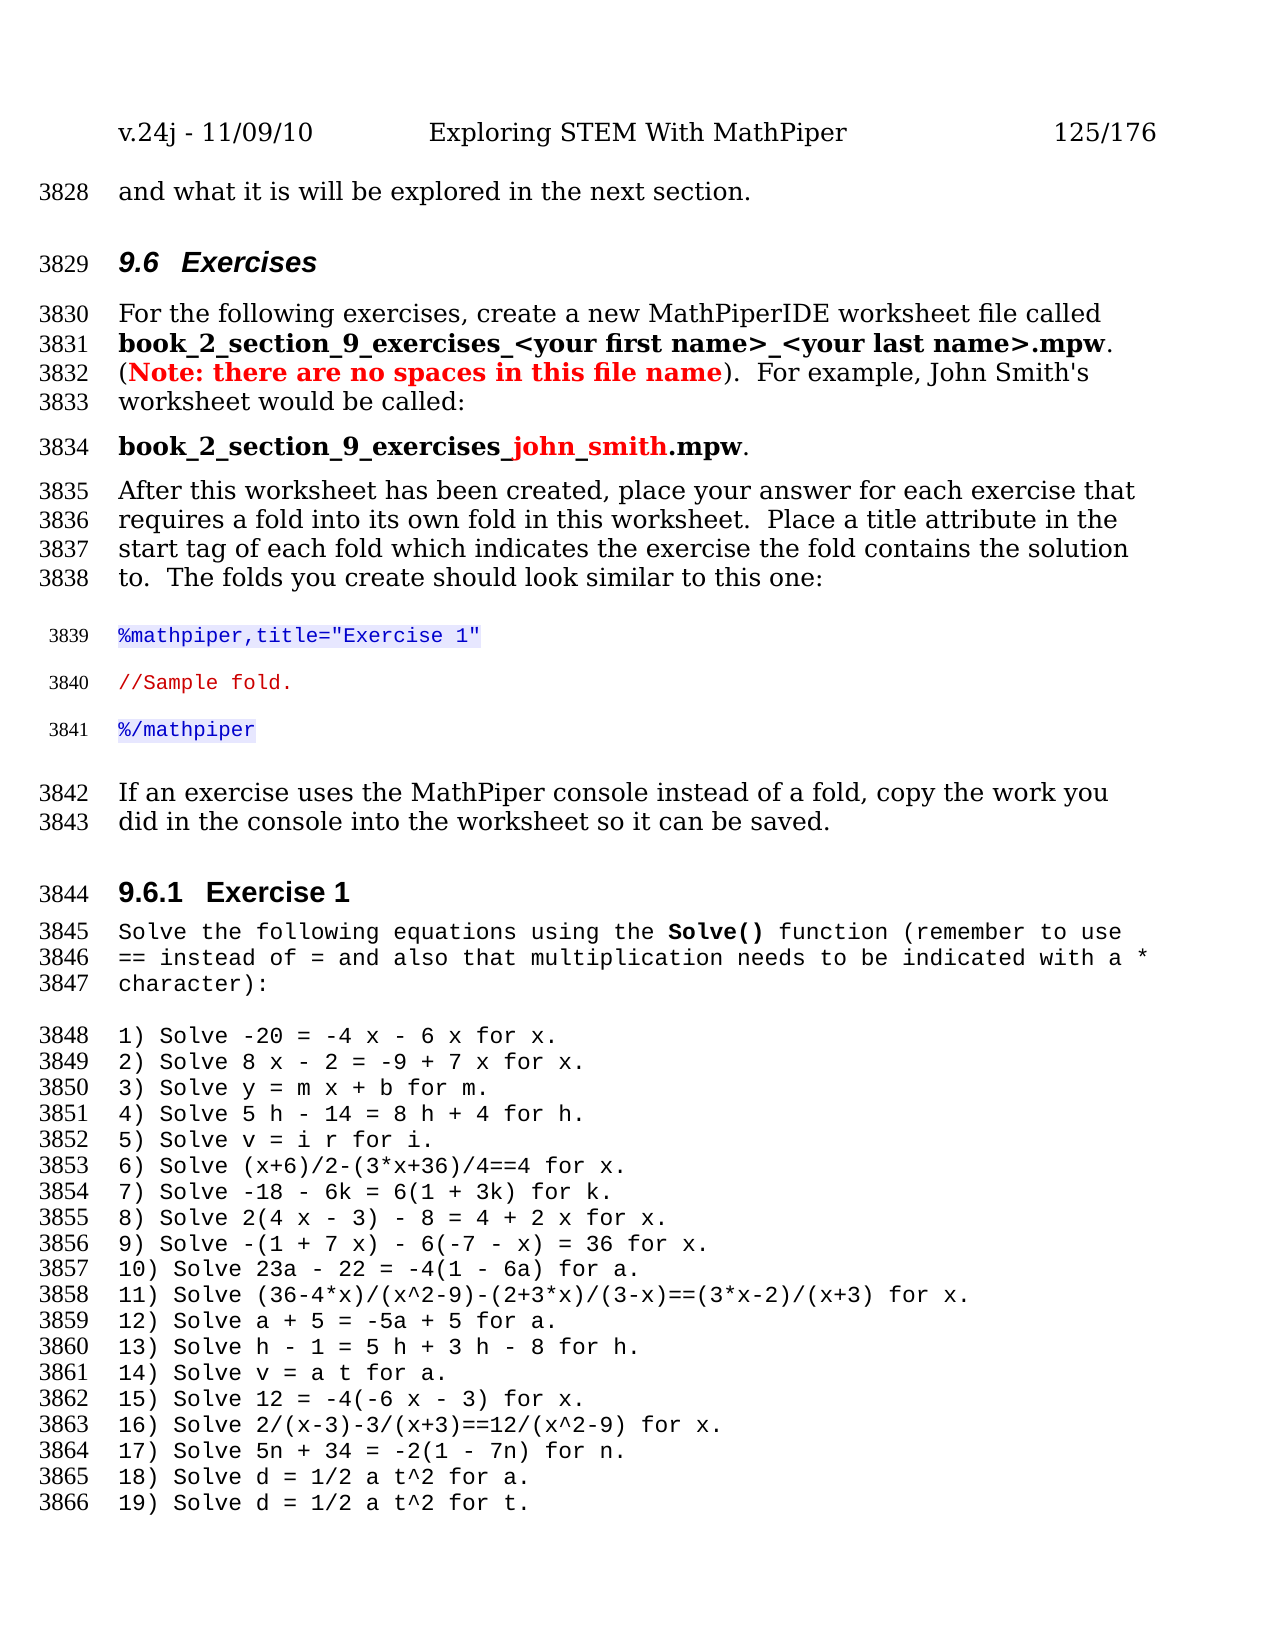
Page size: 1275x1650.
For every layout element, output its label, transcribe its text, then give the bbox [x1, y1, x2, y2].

subtitle Exercises [118, 245, 1157, 278]
text 19) Solve d = 1/2 a t^2 for t. [118, 1491, 1157, 1517]
text 12) Solve a + 5 = -5a + 5 for a. [118, 1310, 1157, 1336]
text 16) Solve 2/(x-3)-3/(x+3)==12/(x^2-9) for x. [118, 1413, 1157, 1439]
text 5) Solve v = i r for i. [118, 1128, 1157, 1154]
text and what it is will be explored in the next section. [118, 177, 1157, 206]
text 1) Solve -20 = -4 x - 6 x for x. [118, 1024, 1157, 1050]
text 15) Solve 12 = -4(-6 x - 3) for x. [118, 1387, 1157, 1413]
text 17) Solve 5n + 34 = -2(1 - 7n) for n. [118, 1439, 1157, 1465]
text After this worksheet has been created, place your answer for each exercise that requires a fold into its own fold in this worksheet. Place a title attribute in the start tag of each fold which indicates the exercise the fold contains the solution to. The folds you create should look similar to this one: [118, 476, 1157, 593]
text 2) Solve 8 x - 2 = -9 + 7 x for x. [118, 1050, 1157, 1076]
text 4) Solve 5 h - 14 = 8 h + 4 for h. [118, 1102, 1157, 1128]
text If an exercise uses the MathPiper console instead of a fold, copy the work you did in the console into the worksheet so it can be saved. [118, 778, 1157, 836]
text 8) Solve 2(4 x - 3) - 8 = 4 + 2 x for x. [118, 1206, 1157, 1232]
text //Sample fold. [118, 672, 1157, 696]
text book_2_section_9_exercises_john_smith.mpw. [118, 432, 1157, 461]
text 14) Solve v = a t for a. [118, 1362, 1157, 1387]
text Solve the following equations using the Solve() function (remember to use == instead of = and also that multiplication needs to be indicated with a * character): [118, 921, 1157, 998]
text 18) Solve d = 1/2 a t^2 for a. [118, 1465, 1157, 1491]
text 10) Solve 23a - 22 = -4(1 - 6a) for a. [118, 1258, 1157, 1284]
text 9) Solve -(1 + 7 x) - 6(-7 - x) = 36 for x. [118, 1232, 1157, 1258]
text 3) Solve y = m x + b for m. [118, 1076, 1157, 1102]
subtitle Exercise 1 [118, 875, 1157, 909]
text %mathpiper,title="Exercise 1" [118, 624, 1157, 648]
text For the following exercises, create a new MathPiperIDE worksheet file called book_2_section_9_exercises_<your first name>_<your last name>.mpw. (Note: there are no spaces in this file name). For example, John Smith's worksheet would be called: [118, 299, 1157, 417]
text 11) Solve (36-4*x)/(x^2-9)-(2+3*x)/(3-x)==(3*x-2)/(x+3) for x. [118, 1284, 1157, 1310]
text 7) Solve -18 - 6k = 6(1 + 3k) for k. [118, 1180, 1157, 1206]
text 13) Solve h - 1 = 5 h + 3 h - 8 for h. [118, 1336, 1157, 1362]
text 6) Solve (x+6)/2-(3*x+36)/4==4 for x. [118, 1154, 1157, 1180]
text %/mathpiper [118, 719, 1157, 743]
